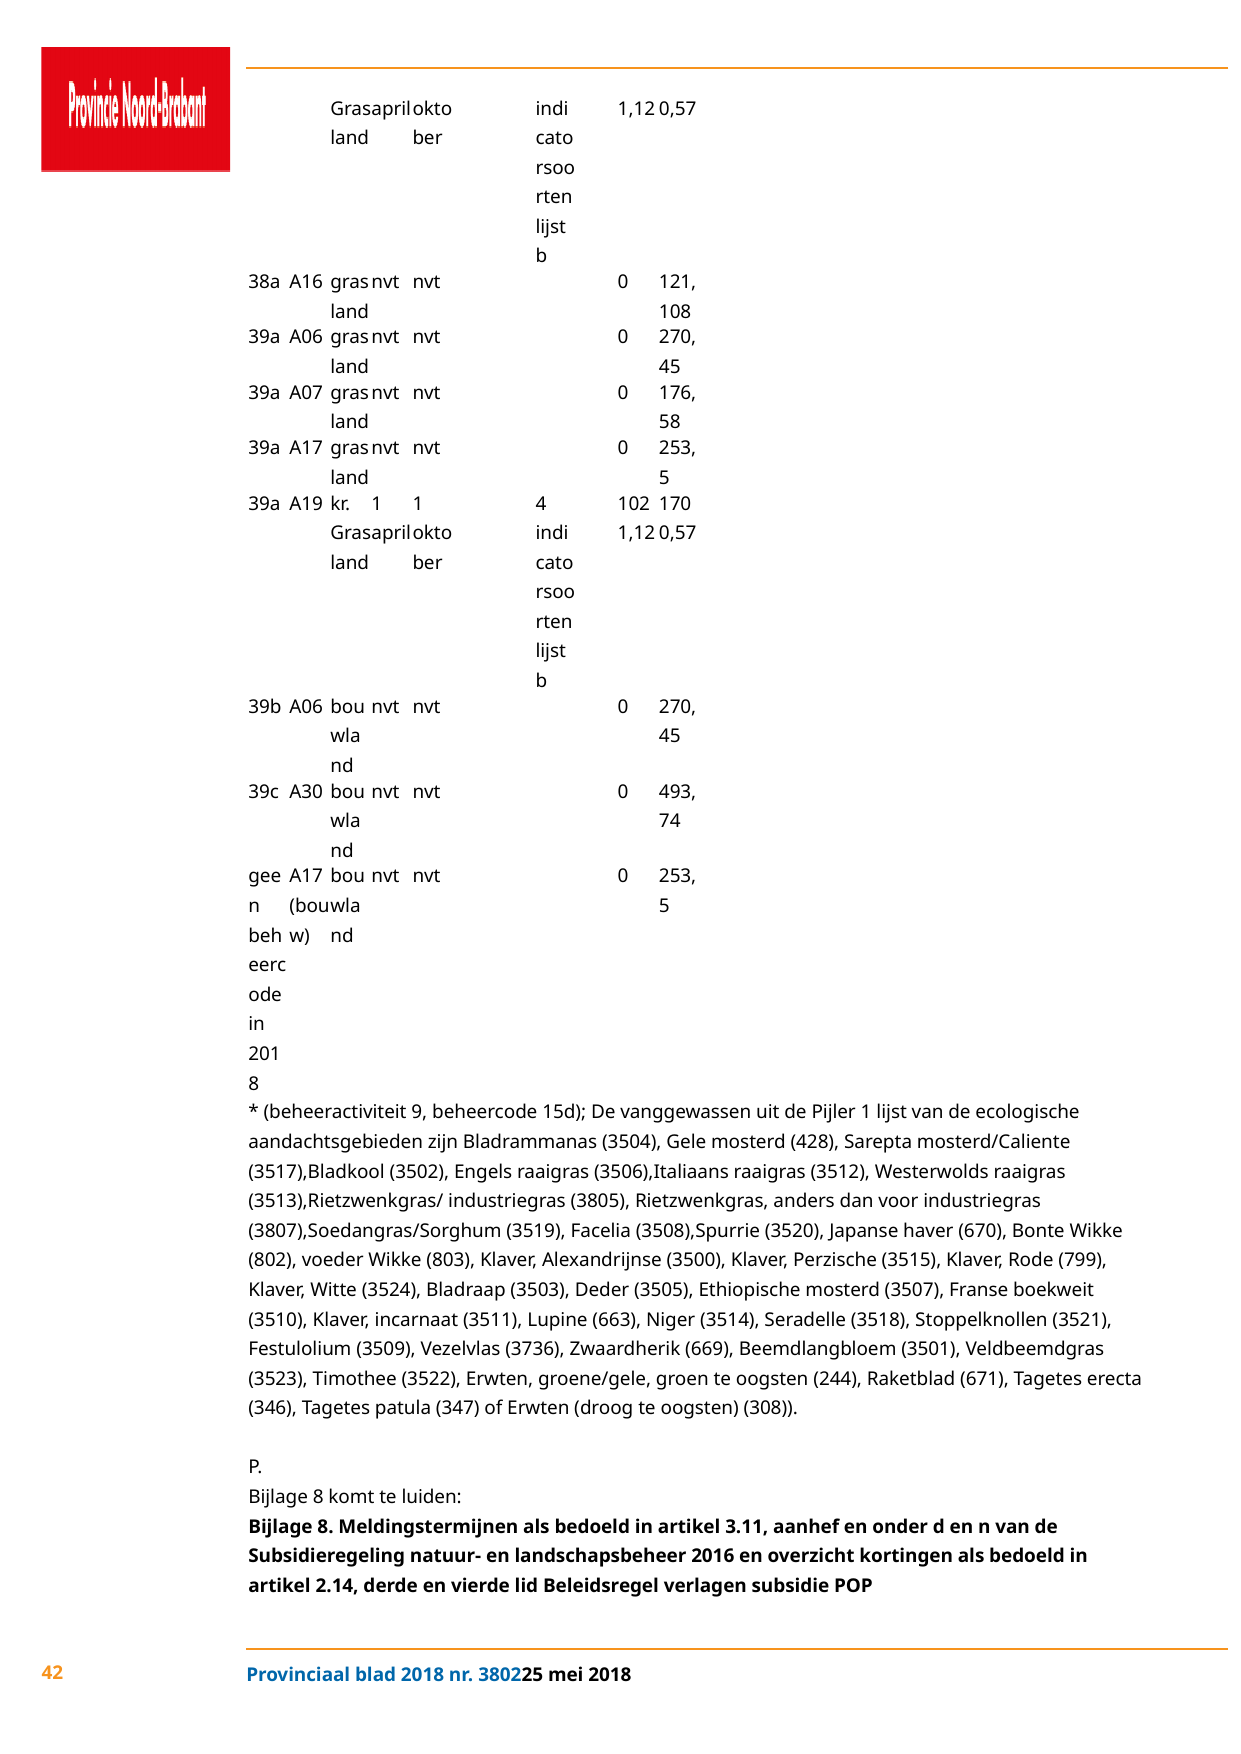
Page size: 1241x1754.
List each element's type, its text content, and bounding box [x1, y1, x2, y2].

table_cell indicatorsoorten lijst b [535, 95, 576, 268]
table_cell A07 [289, 379, 330, 434]
table_cell [248, 95, 289, 268]
table_cell [453, 693, 494, 778]
table_cell bouwland [330, 693, 371, 778]
table_cell nvt [371, 778, 412, 863]
table_cell nvt [371, 693, 412, 778]
table_cell [494, 269, 535, 324]
table_cell [576, 490, 617, 693]
table_cell 0 [618, 379, 659, 434]
table_cell kr. Grasland [330, 490, 371, 693]
table_cell [289, 95, 330, 268]
table_cell 1021,12 [618, 490, 659, 693]
table_cell [453, 490, 494, 693]
text Bijlage 8 komt te luiden: [248, 1483, 1152, 1509]
table_cell nvt [412, 379, 453, 434]
table_cell A06 [289, 324, 330, 379]
table_cell nvt [412, 269, 453, 324]
table_cell 0 [618, 778, 659, 863]
picture [41, 47, 231, 172]
table_cell bouwland [330, 778, 371, 863]
table_cell 176,58 [659, 379, 700, 434]
table_cell 0 [618, 693, 659, 778]
table_cell A16 [289, 269, 330, 324]
table_cell [453, 95, 494, 268]
table_cell [535, 693, 576, 778]
table_cell 1 april [371, 95, 412, 268]
table_cell geen beheercode in 2018 [248, 863, 289, 1096]
table_cell 0 [618, 324, 659, 379]
table_cell 270,45 [659, 693, 700, 778]
table_cell [576, 863, 617, 1096]
text Bijlage 8. Meldingstermijnen als bedoeld in artikel 3.11, aanhef en onder d en n van de Subsidieregeling natuur- en landschapsbeheer 2016 en overzicht kortingen als bedoeld in artikel 2.14, derde en vierde lid Beleidsregel verlagen subsidie POP [248, 1513, 1152, 1598]
table_cell 270,45 [659, 324, 700, 379]
table_cell nvt [371, 324, 412, 379]
table_cell [576, 379, 617, 434]
table_cell nvt [412, 434, 453, 490]
table_cell grasland [330, 269, 371, 324]
table_cell [576, 269, 617, 324]
table_cell 1 oktober [412, 490, 453, 693]
table_cell [494, 863, 535, 1096]
table_cell [453, 379, 494, 434]
table_cell [494, 778, 535, 863]
table_cell [535, 269, 576, 324]
table_cell 38a [248, 269, 289, 324]
table_cell [494, 379, 535, 434]
table_cell 253,5 [659, 863, 700, 1096]
table_cell [535, 863, 576, 1096]
table_cell [494, 434, 535, 490]
table_cell 1700,57 [659, 490, 700, 693]
table_cell [535, 434, 576, 490]
table_cell 253,5 [659, 434, 700, 490]
table_cell A17 (bouw) [289, 863, 330, 1096]
text P. [248, 1454, 1152, 1479]
table_cell A06 [289, 693, 330, 778]
table_cell 121,108 [659, 269, 700, 324]
table_cell 1,12 [618, 95, 659, 268]
table_cell 0 [618, 434, 659, 490]
table_cell nvt [412, 778, 453, 863]
table_cell [453, 324, 494, 379]
table_cell [494, 490, 535, 693]
table_cell [576, 693, 617, 778]
table_cell nvt [371, 863, 412, 1096]
table_cell Grasland [330, 95, 371, 268]
table_cell [535, 379, 576, 434]
table_cell A19 [289, 490, 330, 693]
table_cell nvt [371, 269, 412, 324]
table_cell A17 [289, 434, 330, 490]
table_cell [576, 95, 617, 268]
table_cell [453, 863, 494, 1096]
table_cell 39b [248, 693, 289, 778]
table_cell 39a [248, 324, 289, 379]
table_cell [576, 324, 617, 379]
table_cell nvt [412, 324, 453, 379]
table_cell [453, 778, 494, 863]
table_cell 493,74 [659, 778, 700, 863]
table_cell 39a [248, 379, 289, 434]
text * (beheeractiviteit 9, beheercode 15d); De vanggewassen uit de Pijler 1 lijst van de ecologische aandachtsgebieden zijn Bladrammanas (3504), Gele mosterd (428), Sarepta mosterd/Caliente (3517),Bladkool (3502), Engels raaigras (3506),Italiaans raaigras (3512), Westerwolds raaigras (3513),Rietzwenkgras/ industriegras (3805), Rietzwenkgras, anders dan voor industriegras (3807),Soedangras/Sorghum (3519), Facelia (3508),Spurrie (3520), Japanse haver (670), Bonte Wikke (802), voeder Wikke (803), Klaver, Alexandrijnse (3500), Klaver, Perzische (3515), Klaver, Rode (799), Klaver, Witte (3524), Bladraap (3503), Deder (3505), Ethiopische mosterd (3507), Franse boekweit (3510), Klaver, incarnaat (3511), Lupine (663), Niger (3514), Seradelle (3518), Stoppelknollen (3521), Festulolium (3509), Vezelvlas (3736), Zwaardherik (669), Beemdlangbloem (3501), Veldbeemdgras (3523), Timothee (3522), Erwten, groene/gele, groen te oogsten (244), Raketblad (671), Tagetes erecta (346), Tagetes patula (347) of Erwten (droog te oogsten) (308)). [248, 1099, 1152, 1420]
table_cell [494, 95, 535, 268]
table_cell bouwland [330, 863, 371, 1096]
table_cell [535, 324, 576, 379]
table_cell [453, 269, 494, 324]
table_cell [576, 434, 617, 490]
table_cell 39a [248, 434, 289, 490]
table_cell [494, 324, 535, 379]
table_cell [453, 434, 494, 490]
table_cell 1 april [371, 490, 412, 693]
table_cell 0 [618, 269, 659, 324]
table_cell 39a [248, 490, 289, 693]
table_cell [494, 693, 535, 778]
table_cell 1 oktober [412, 95, 453, 268]
table_cell [535, 778, 576, 863]
table_cell nvt [371, 434, 412, 490]
table_cell A30 [289, 778, 330, 863]
table_cell 0 [618, 863, 659, 1096]
table_cell nvt [412, 693, 453, 778]
table_cell nvt [371, 379, 412, 434]
table_cell 39c [248, 778, 289, 863]
table_cell grasland [330, 434, 371, 490]
table_cell 4 indicatorsoorten lijst b [535, 490, 576, 693]
table_cell grasland [330, 324, 371, 379]
table_cell 0,57 [659, 95, 700, 268]
table_cell nvt [412, 863, 453, 1096]
table_cell [576, 778, 617, 863]
table_cell grasland [330, 379, 371, 434]
